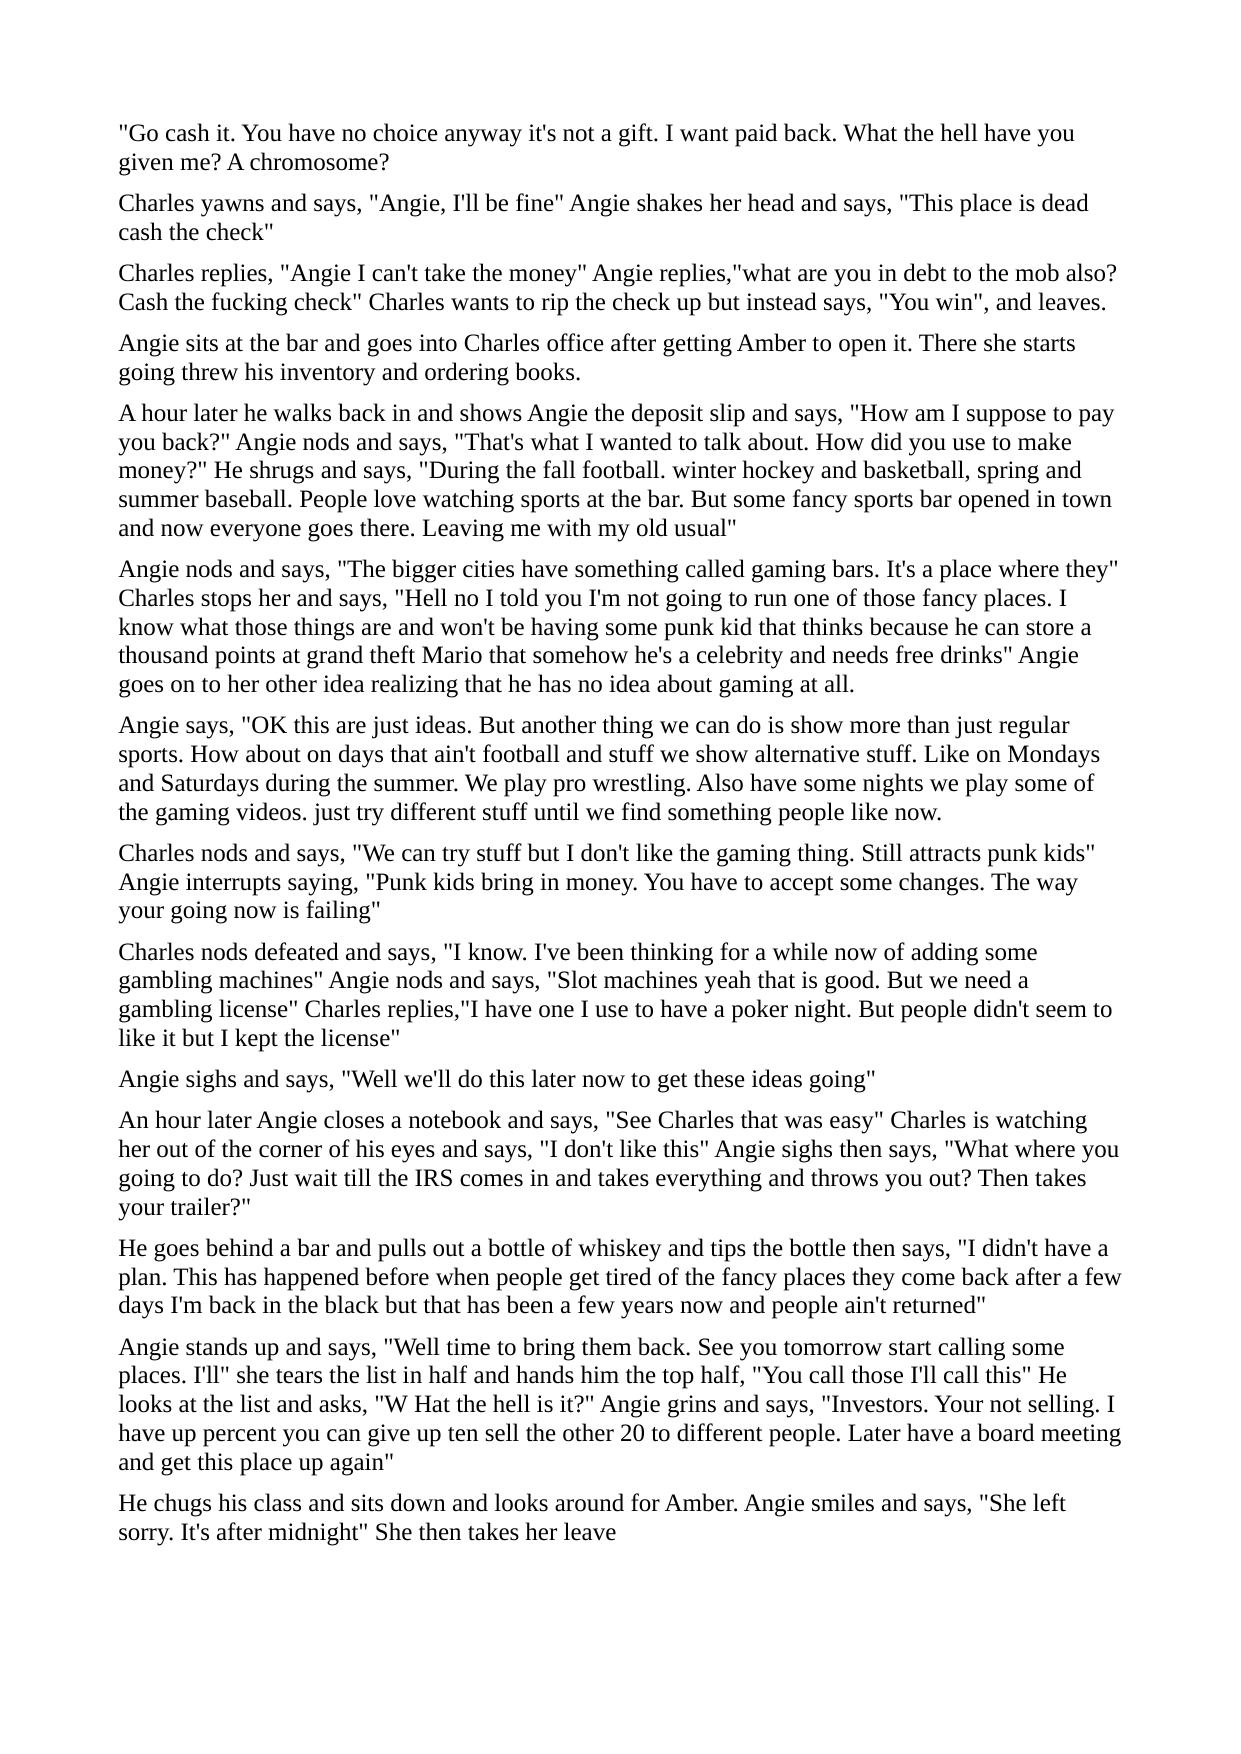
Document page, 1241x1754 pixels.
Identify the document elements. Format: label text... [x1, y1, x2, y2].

text Angie sits at the bar and goes into Charles office after getting Amber to open it. There she starts going threw his inventory and ordering books. [118, 328, 1122, 386]
text He goes behind a bar and pulls out a bottle of whiskey and tips the bottle then says, "I didn't have a plan. This has happened before when people get tired of the fancy places they come back after a few days I'm back in the black but that has been a few years now and people ain't returned" [118, 1233, 1122, 1319]
text He chugs his class and sits down and looks around for Amber. Angie smiles and says, "She left sorry. It's after midnight" She then takes her leave [118, 1488, 1122, 1546]
text A hour later he walks back in and shows Angie the deposit slip and says, "How am I suppose to pay you back?" Angie nods and says, "That's what I wanted to talk about. How did you use to make money?" He shrugs and says, "During the fall football. winter hockey and basketball, spring and summer baseball. People love watching sports at the bar. But some fancy sports bar opened in town and now everyone goes there. Leaving me with my old usual" [118, 398, 1122, 542]
text Charles yawns and says, "Angie, I'll be fine" Angie shakes her head and says, "This place is dead cash the check" [118, 188, 1122, 246]
text Angie says, "OK this are just ideas. But another thing we can do is show more than just regular sports. How about on days that ain't football and stuff we show alternative stuff. Like on Mondays and Saturdays during the summer. We play pro wrestling. Also have some nights we play some of the gaming videos. just try different stuff until we find something people like now. [118, 711, 1122, 826]
text Charles replies, "Angie I can't take the money" Angie replies,"what are you in debt to the mob also? Cash the fucking check" Charles wants to rip the check up but instead says, "You win", and leaves. [118, 258, 1122, 316]
text Angie stands up and says, "Well time to bring them back. See you tomorrow start calling some places. I'll" she tears the list in half and hands him the top half, "You call those I'll call this" He looks at the list and asks, "W Hat the hell is it?" Angie grins and says, "Investors. Your not selling. I have up percent you can give up ten sell the other 20 to different people. Later have a board meeting and get this place up again" [118, 1332, 1122, 1476]
text Angie nods and says, "The bigger cities have something called gaming bars. It's a place where they" Charles stops her and says, "Hell no I told you I'm not going to run one of those fancy places. I know what those things are and won't be having some punk kid that thinks because he can store a thousand points at grand theft Mario that somehow he's a celebrity and needs free drinks" Angie goes on to her other idea realizing that he has no idea about gaming at all. [118, 554, 1122, 698]
text Charles nods and says, "We can try stuff but I don't like the gaming thing. Still attracts punk kids" Angie interrupts saying, "Punk kids bring in money. You have to accept some changes. The way your going now is failing" [118, 838, 1122, 924]
text An hour later Angie closes a notebook and says, "See Charles that was easy" Charles is watching her out of the corner of his eyes and says, "I don't like this" Angie sighs then says, "What where you going to do? Just wait till the IRS comes in and takes everything and throws you out? Then takes your trailer?" [118, 1106, 1122, 1221]
text Charles nods defeated and says, "I know. I've been thinking for a while now of adding some gambling machines" Angie nods and says, "Slot machines yeah that is good. But we need a gambling license" Charles replies,"I have one I use to have a poker night. But people didn't seem to like it but I kept the license" [118, 937, 1122, 1052]
text "Go cash it. You have no choice anyway it's not a gift. I want paid back. What the hell have you given me? A chromosome? [118, 118, 1122, 176]
text Angie sighs and says, "Well we'll do this later now to get these ideas going" [118, 1064, 1122, 1093]
